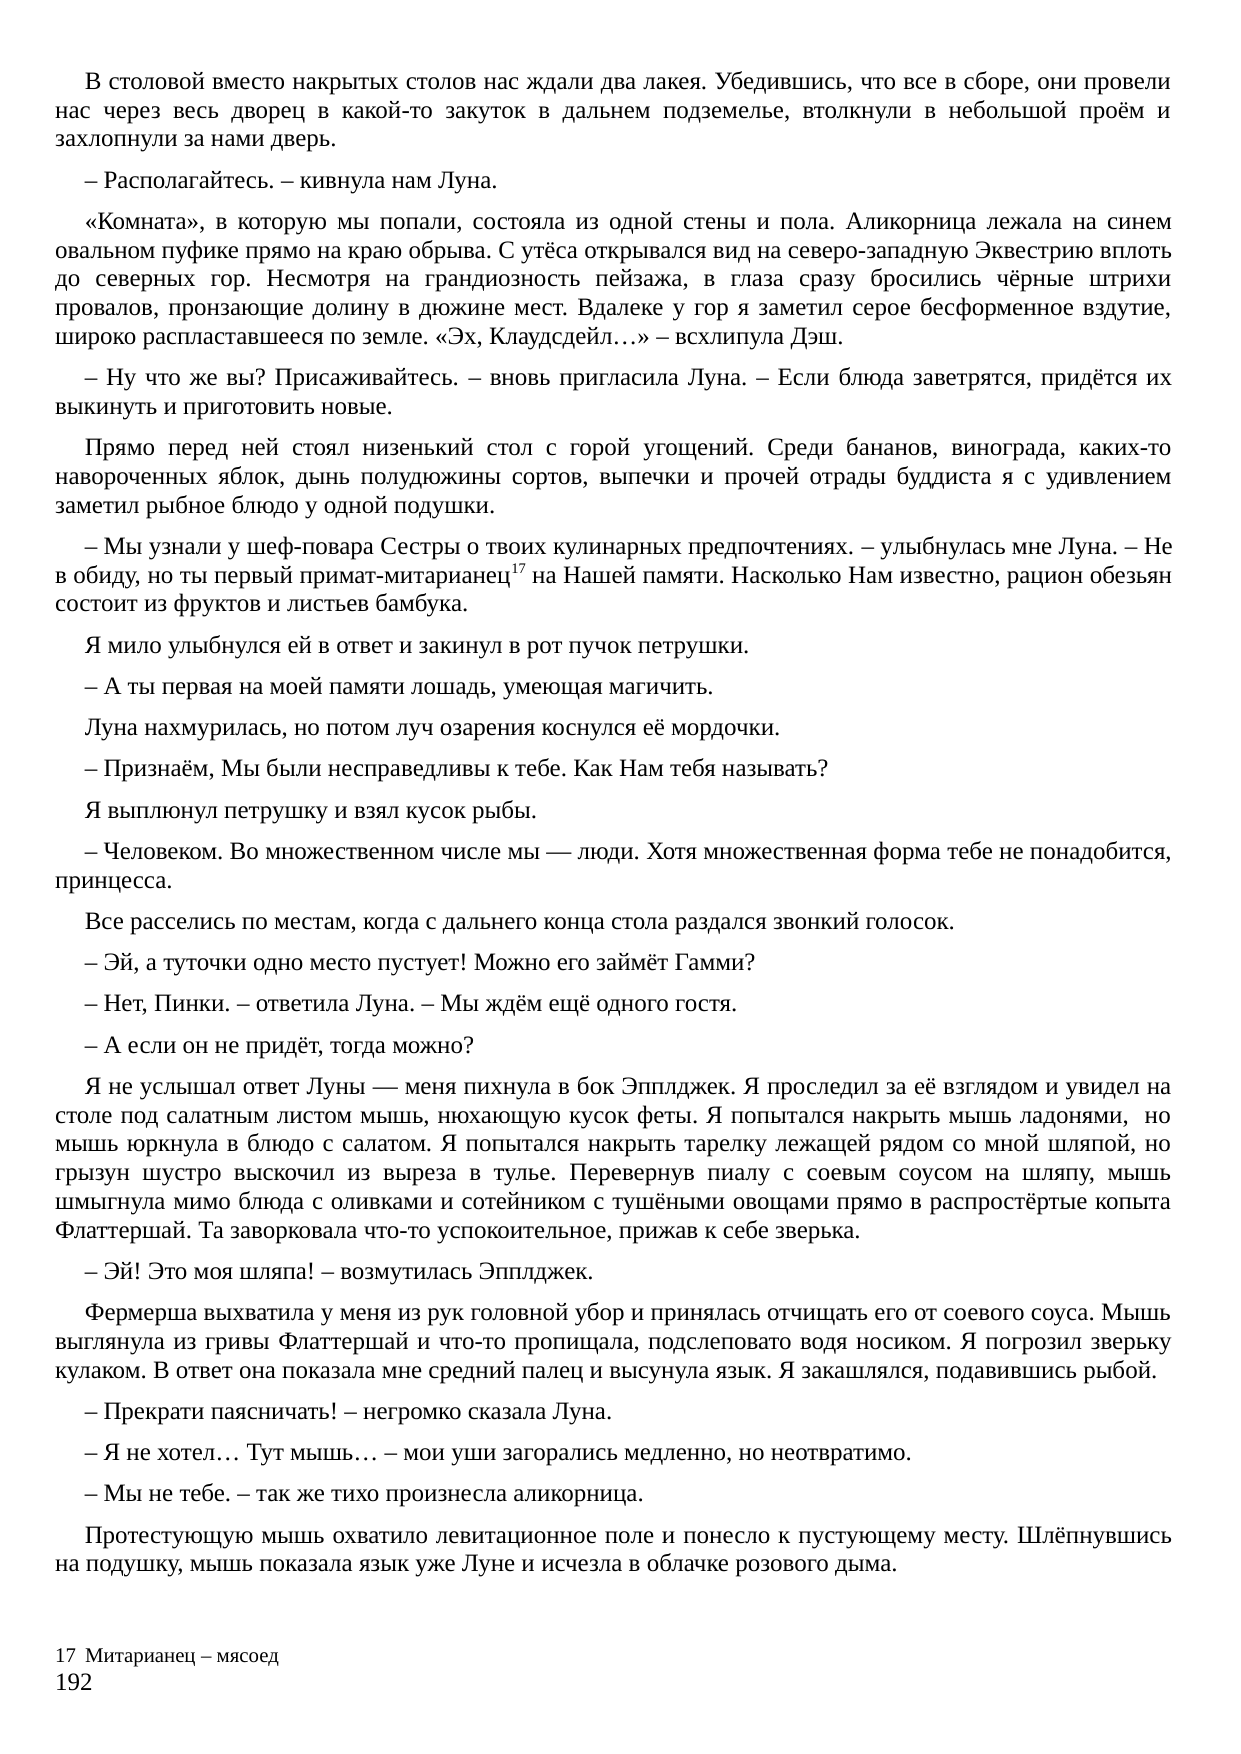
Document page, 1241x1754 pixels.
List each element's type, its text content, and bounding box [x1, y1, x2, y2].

text – Нет, Пинки. – ответила Луна. – Мы ждём ещё одного гостя. [55, 988, 1173, 1017]
text «Комната», в которую мы попали, состояла из одной стены и пола. Аликорница лежала на синем овальном пуфике прямо на краю обрыва. С утёса открывался вид на северо-западную Эквестрию вплоть до северных гор. Несмотря на грандиозность пейзажа, в глаза сразу бросились чёрные штрихи провалов, пронзающие долину в дюжине мест. Вдалеке у гор я заметил серое бесформенное вздутие, широко распластавшееся по земле. «Эх, Клаудсдейл…» – всхлипула Дэш. [55, 206, 1173, 350]
text Протестующую мышь охватило левитационное поле и понесло к пустующему месту. Шлёпнувшись на подушку, мышь показала язык уже Луне и исчезла в облачке розового дыма. [55, 1520, 1173, 1577]
text Я не услышал ответ Луны — меня пихнула в бок Эпплджек. Я проследил за её взглядом и увидел на столе под салатным листом мышь, нюхающую кусок феты. Я попытался накрыть мышь ладонями, но мышь юркнула в блюдо с салатом. Я попытался накрыть тарелку лежащей рядом со мной шляпой, но грызун шустро выскочил из выреза в тулье. Перевернув пиалу с соевым соусом на шляпу, мышь шмыгнула мимо блюда с оливками и сотейником с тушёными овощами прямо в распростёртые копыта Флаттершай. Та заворковала что-то успокоительное, прижав к себе зверька. [55, 1071, 1173, 1243]
text В столовой вместо накрытых столов нас ждали два лакея. Убедившись, что все в сборе, они провели нас через весь дворец в какой-то закуток в дальнем подземелье, втолкнули в небольшой проём и захлопнули за нами дверь. [55, 66, 1173, 152]
text – Человеком. Во множественном числе мы — люди. Хотя множественная форма тебе не понадобится, принцесса. [55, 836, 1173, 893]
text – Я не хотел… Тут мышь… – мои уши загорались медленно, но неотвратимо. [55, 1437, 1173, 1466]
text Митарианец – мясоед [55, 1642, 1173, 1667]
text Все расселись по местам, когда с дальнего конца стола раздался звонкий голосок. [55, 906, 1173, 935]
text – А ты первая на моей памяти лошадь, умеющая магичить. [55, 671, 1173, 700]
text – Мы не тебе. – так же тихо произнесла аликорница. [55, 1478, 1173, 1507]
text – Признаём, Мы были несправедливы к тебе. Как Нам тебя называть? [55, 753, 1173, 782]
text – Эй, а туточки одно место пустует! Можно его займёт Гамми? [55, 947, 1173, 976]
text – Прекрати паясничать! – негромко сказала Луна. [55, 1396, 1173, 1425]
text Фермерша выхватила у меня из рук головной убор и принялась отчищать его от соевого соуса. Мышь выглянула из гривы Флаттершай и что-то пропищала, подслеповато водя носиком. Я погрозил зверьку кулаком. В ответ она показала мне средний палец и высунула язык. Я закашлялся, подавившись рыбой. [55, 1297, 1173, 1383]
text Я мило улыбнулся ей в ответ и закинул в рот пучок петрушки. [55, 630, 1173, 658]
text Я выплюнул петрушку и взял кусок рыбы. [55, 795, 1173, 823]
text – Ну что же вы? Присаживайтесь. – вновь пригласила Луна. – Если блюда заветрятся, придётся их выкинуть и приготовить новые. [55, 362, 1173, 420]
text Прямо перед ней стоял низенький стол с горой угощений. Среди бананов, винограда, каких-то навороченных яблок, дынь полудюжины сортов, выпечки и прочей отрады буддиста я с удивлением заметил рыбное блюдо у одной подушки. [55, 432, 1173, 518]
text Луна нахмурилась, но потом луч озарения коснулся её мордочки. [55, 712, 1173, 741]
text – Располагайтесь. – кивнула нам Луна. [55, 165, 1173, 193]
text – А если он не придёт, тогда можно? [55, 1030, 1173, 1058]
text – Мы узнали у шеф-повара Сестры о твоих кулинарных предпочтениях. – улыбнулась мне Луна. – Не в обиду, но ты первый примат-митарианец на Нашей памяти. Насколько Нам известно, рацион обезьян состоит из фруктов и листьев бамбука. [55, 531, 1173, 617]
text – Эй! Это моя шляпа! – возмутилась Эпплджек. [55, 1256, 1173, 1285]
